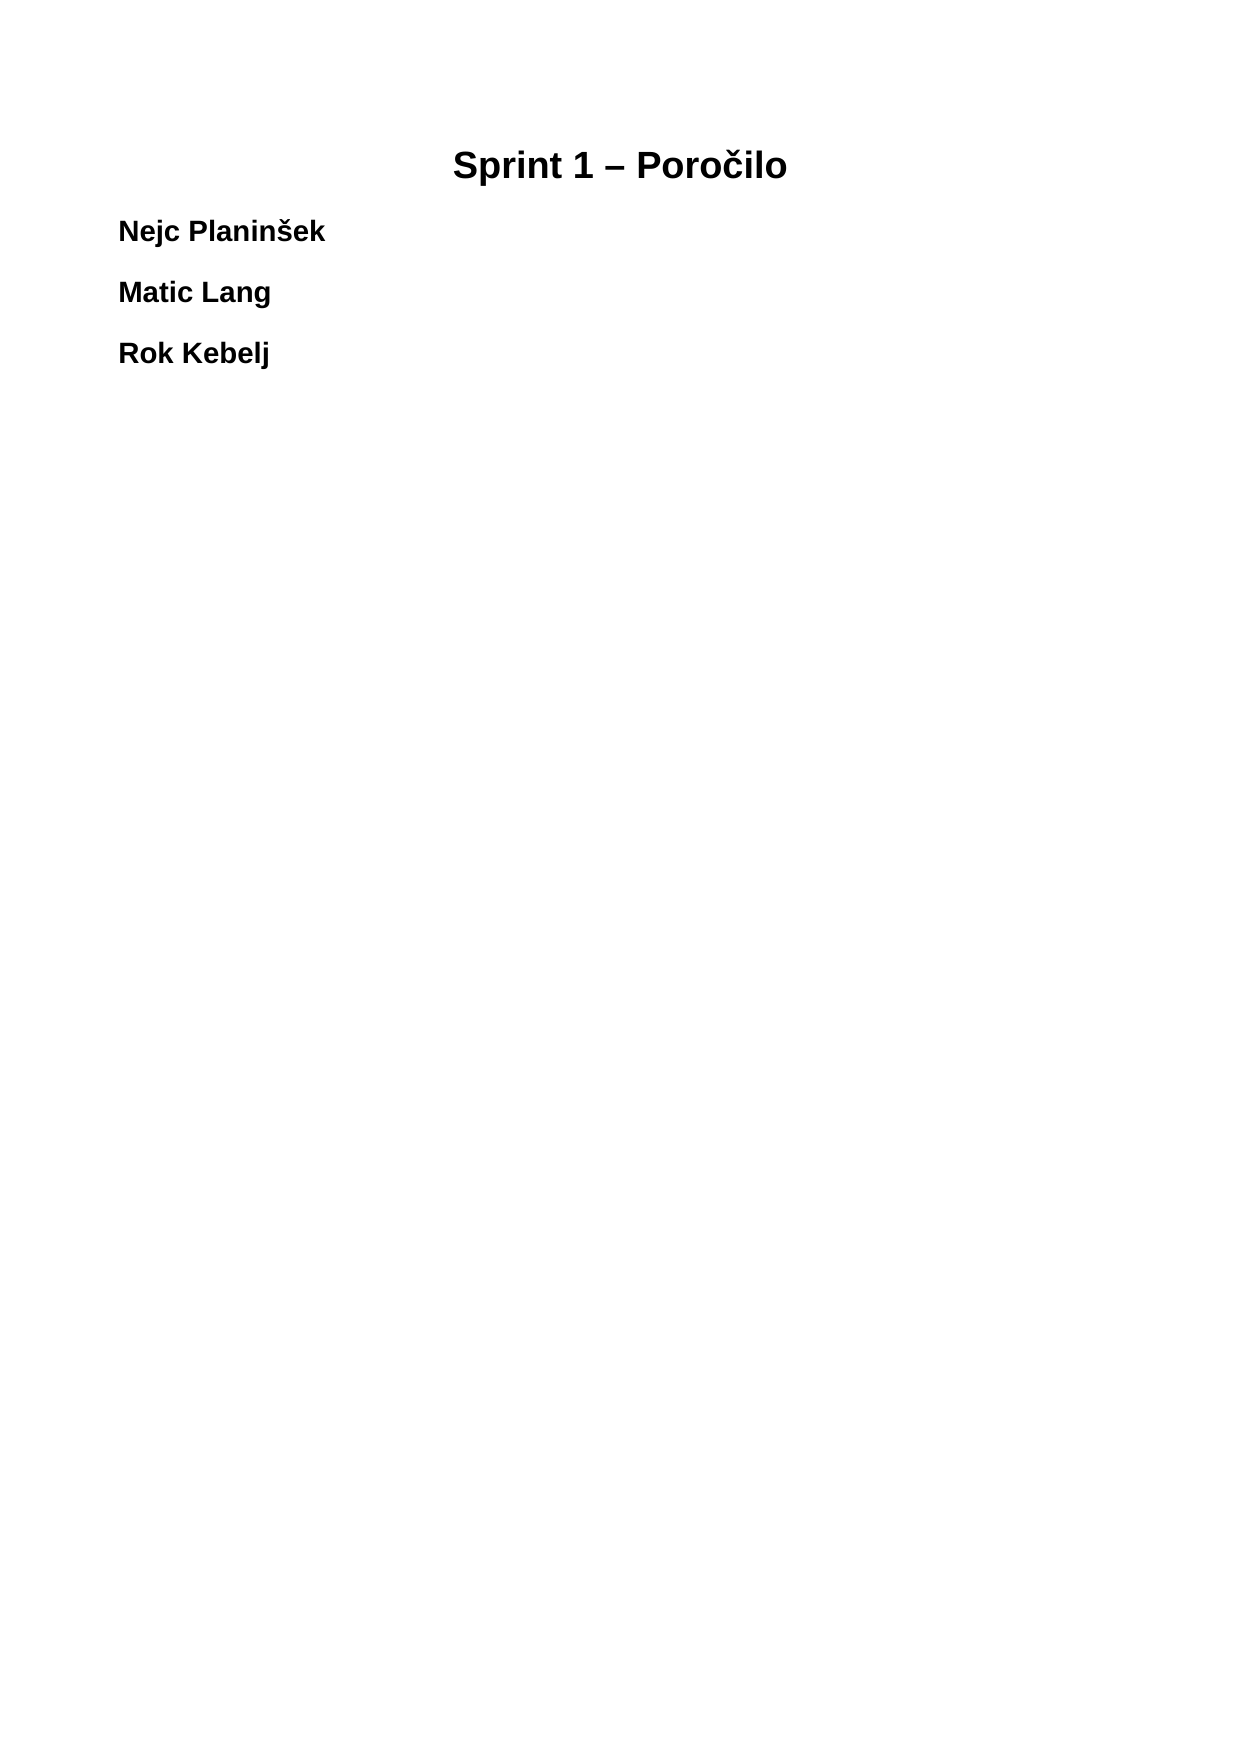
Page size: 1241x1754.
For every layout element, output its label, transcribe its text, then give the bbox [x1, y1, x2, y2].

subtitle Sprint 1 – Poročilo [118, 143, 1122, 187]
subtitle Matic Lang [118, 275, 1122, 308]
subtitle Rok Kebelj [118, 336, 1122, 369]
subtitle Nejc Planinšek [118, 214, 1122, 248]
